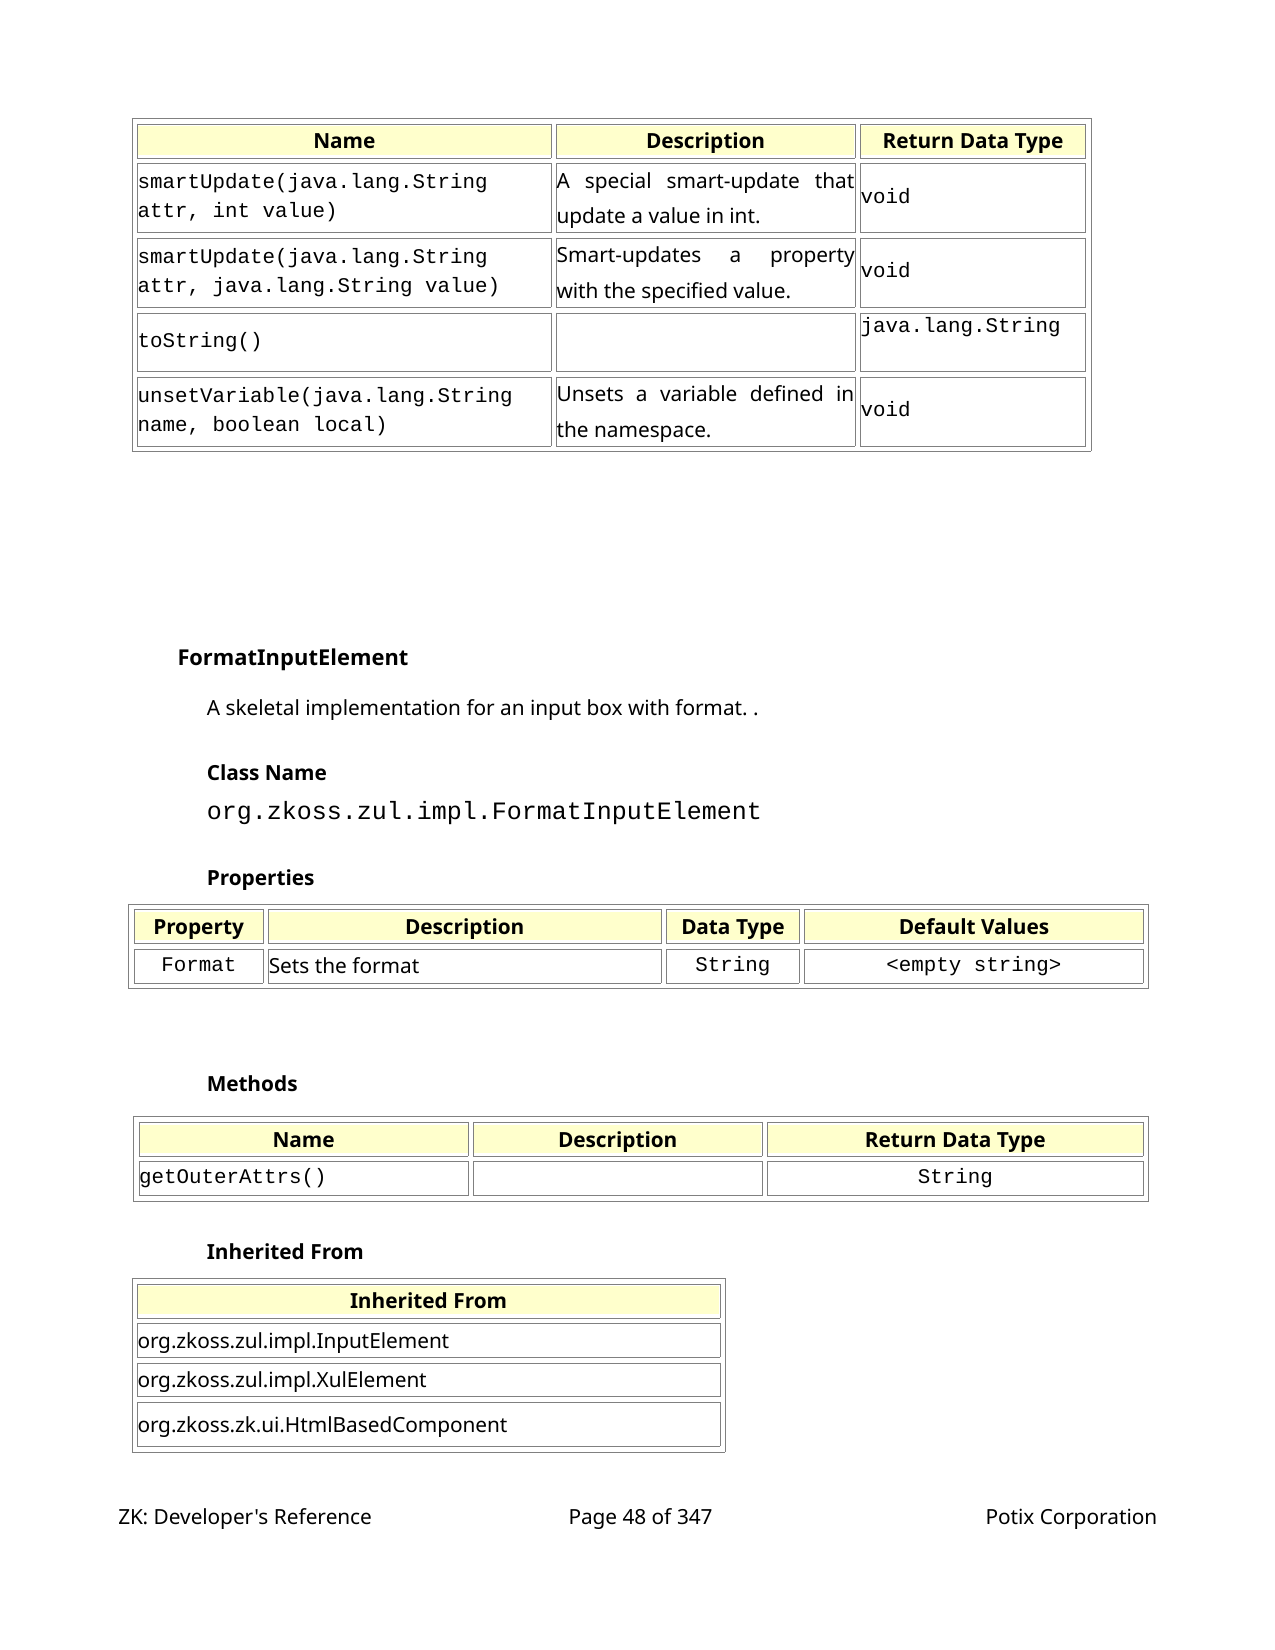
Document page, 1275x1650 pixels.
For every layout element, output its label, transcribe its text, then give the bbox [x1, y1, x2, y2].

table_cell A special smart-update that update a value in int. [554, 158, 857, 232]
table_cell void [858, 232, 1088, 307]
table_header Description [471, 1117, 764, 1156]
table_cell Format [131, 943, 266, 983]
table_cell Unsets a variable defined in the namespace. [554, 371, 857, 446]
table_cell void [858, 158, 1088, 232]
table_cell toString() [134, 307, 553, 371]
table_cell [554, 307, 857, 371]
table_cell <empty string> [802, 943, 1146, 983]
table_header Inherited From [134, 1279, 722, 1317]
table_header Description [554, 119, 857, 158]
table_cell Smart-updates a property with the specified value. [554, 232, 857, 307]
table_cell String [764, 1156, 1146, 1195]
table_header Name [136, 1117, 471, 1156]
table_cell org.zkoss.zul.impl.XulElement [134, 1357, 722, 1396]
table_header Name [134, 119, 553, 158]
table_cell getOuterAttrs() [136, 1156, 471, 1195]
table_cell smartUpdate(java.lang.String attr, int value) [134, 158, 553, 232]
table_cell void [858, 371, 1088, 446]
subtitle Methods [207, 1069, 1157, 1097]
table_cell Sets the format [266, 943, 664, 983]
table_header Property [131, 905, 266, 943]
subtitle Properties [207, 863, 1157, 891]
text A skeletal implementation for an input box with format. . [207, 693, 1157, 721]
table_cell String [664, 943, 802, 983]
table_cell [474, 1162, 762, 1195]
table_cell unsetVariable(java.lang.String name, boolean local) [134, 371, 553, 446]
table_header Return Data Type [858, 119, 1088, 158]
table_cell smartUpdate(java.lang.String attr, java.lang.String value) [134, 232, 553, 307]
table_header Data Type [664, 905, 802, 943]
table_header Description [266, 905, 664, 943]
table_cell org.zkoss.zk.ui.HtmlBasedComponent [134, 1396, 722, 1446]
table_cell [471, 1156, 764, 1195]
table_cell [557, 314, 855, 371]
subtitle Class Name [207, 758, 1157, 786]
subtitle Inherited From [207, 1237, 1157, 1266]
table_cell java.lang.String [858, 307, 1088, 371]
table_header Default Values [802, 905, 1146, 943]
table_header Return Data Type [764, 1117, 1146, 1156]
text org.zkoss.zul.impl.FormatInputElement [207, 798, 1157, 827]
subtitle FormatInputElement [177, 642, 1157, 672]
table_cell org.zkoss.zul.impl.InputElement [134, 1318, 722, 1357]
